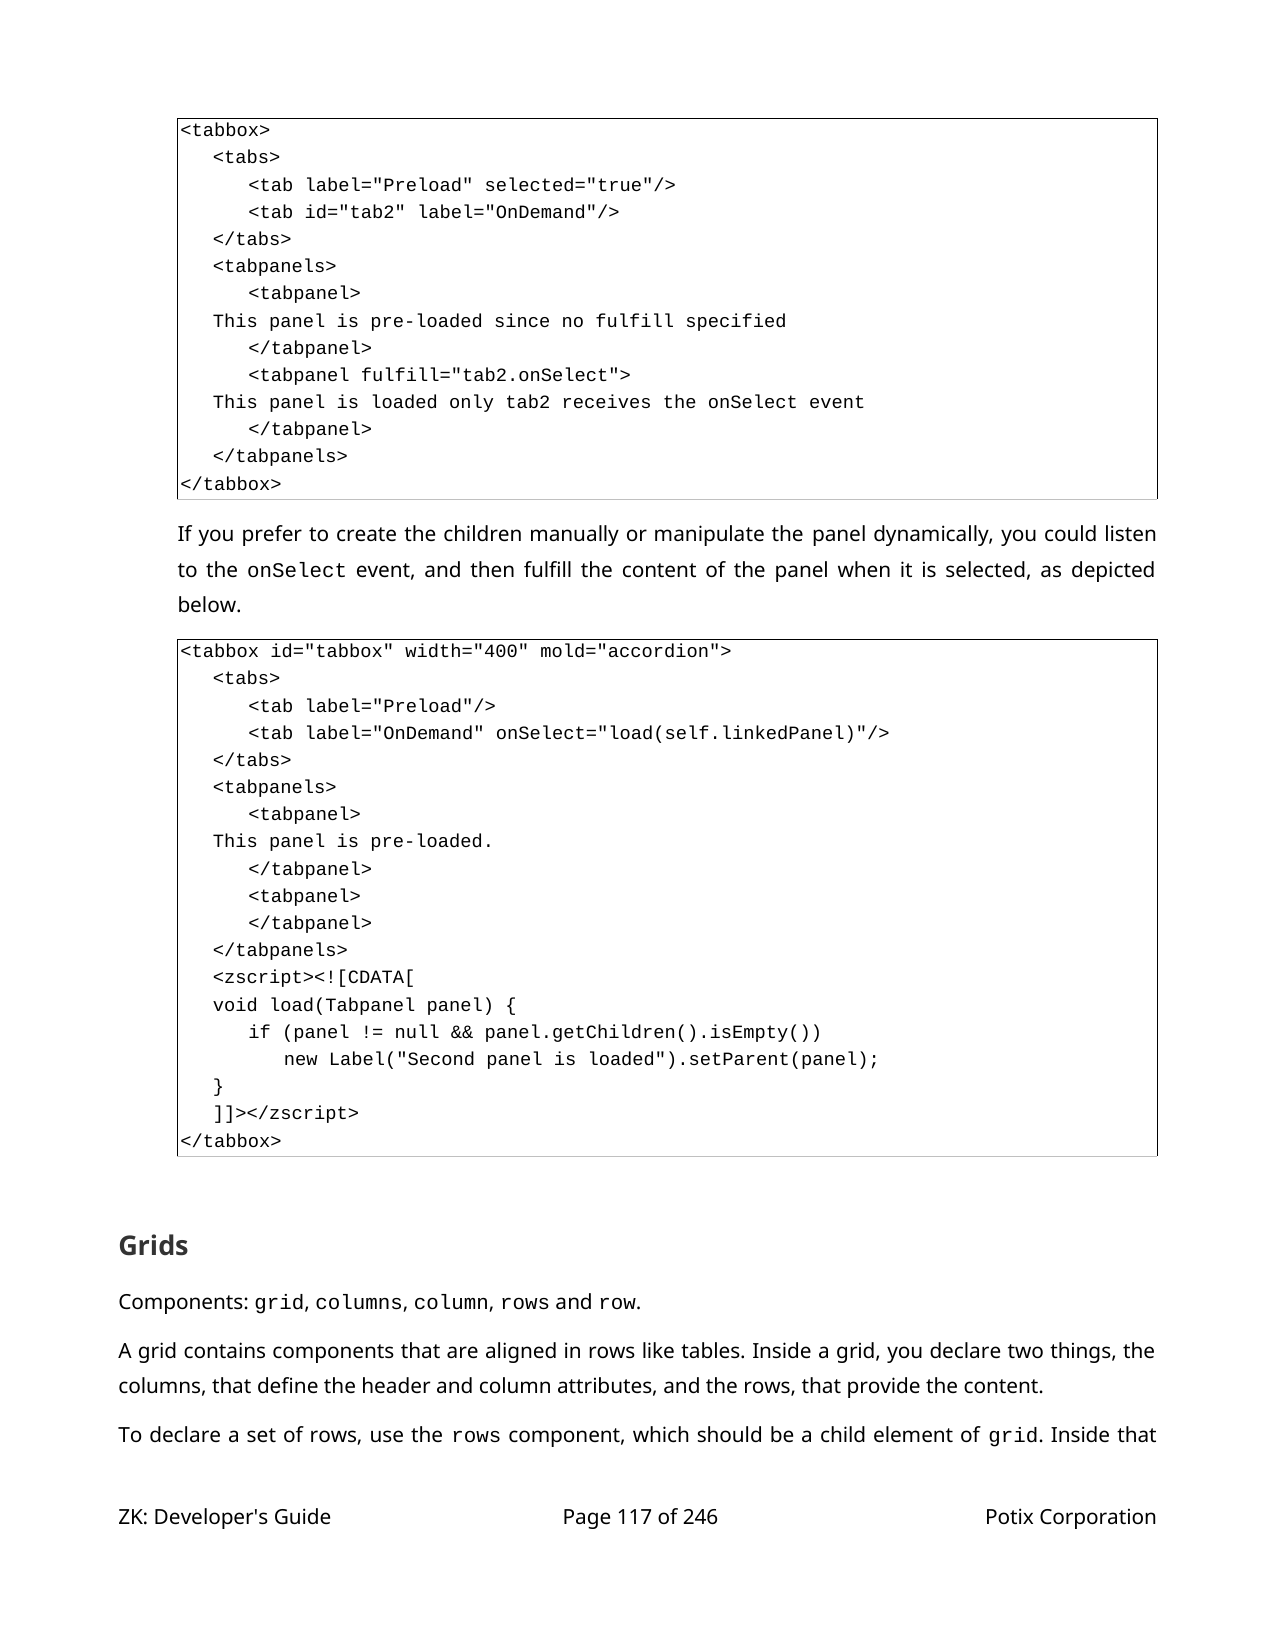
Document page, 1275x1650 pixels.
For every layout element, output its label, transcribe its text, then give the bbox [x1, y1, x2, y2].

text <tabs> [178, 145, 1157, 169]
text </tabpanels> [178, 938, 1157, 962]
text Components: grid, columns, column, rows and row. [118, 1287, 1157, 1316]
text <zscript><![CDATA[ [178, 965, 1157, 989]
text if (panel != null && panel.getChildren().isEmpty()) [178, 1020, 1157, 1044]
text </tabs> [178, 748, 1157, 772]
text </tabbox> [178, 1128, 1157, 1156]
text <tabpanels> [178, 254, 1157, 278]
text </tabbox> [178, 472, 1157, 499]
text <tabpanel fulfill="tab2.onSelect"> [178, 363, 1157, 387]
text <tab id="tab2" label="OnDemand"/> [178, 200, 1157, 224]
text This panel is loaded only tab2 receives the onSelect event [178, 390, 1157, 414]
text A grid contains components that are aligned in rows like tables. Inside a grid, you declare two things, the columns, that define the header and column attributes, and the rows, that provide the content. [118, 1336, 1157, 1399]
text </tabpanel> [178, 336, 1157, 360]
text <tab label="OnDemand" onSelect="load(self.linkedPanel)"/> [178, 721, 1157, 745]
text <tabpanel> [178, 884, 1157, 908]
text ]]></zscript> [178, 1101, 1157, 1126]
text This panel is pre-loaded. [178, 829, 1157, 854]
text <tabpanel> [178, 281, 1157, 306]
text </tabpanel> [178, 857, 1157, 881]
text This panel is pre-loaded since no fulfill specified [178, 308, 1157, 333]
text </tabpanel> [178, 911, 1157, 935]
text To declare a set of rows, use the rows component, which should be a child element of grid. Inside that [118, 1420, 1157, 1449]
subtitle Grids [118, 1227, 1157, 1263]
text <tabbox id="tabbox" width="400" mold="accordion"> [178, 640, 1157, 663]
text } [178, 1074, 1157, 1098]
text new Label("Second panel is loaded").setParent(panel); [178, 1047, 1157, 1071]
text <tabpanels> [178, 775, 1157, 799]
text void load(Tabpanel panel) { [178, 992, 1157, 1017]
text <tabs> [178, 666, 1157, 691]
text <tabbox> [178, 119, 1157, 142]
text </tabpanel> [178, 417, 1157, 441]
text <tab label="Preload"/> [178, 693, 1157, 718]
text <tabpanel> [178, 802, 1157, 826]
text If you prefer to create the children manually or manipulate the panel dynamically, you could listen to the onSelect event, and then fulfill the content of the panel when it is selected, as depicted below. [177, 519, 1157, 618]
text </tabpanels> [178, 444, 1157, 469]
text </tabs> [178, 227, 1157, 251]
text <tab label="Preload" selected="true"/> [178, 172, 1157, 197]
